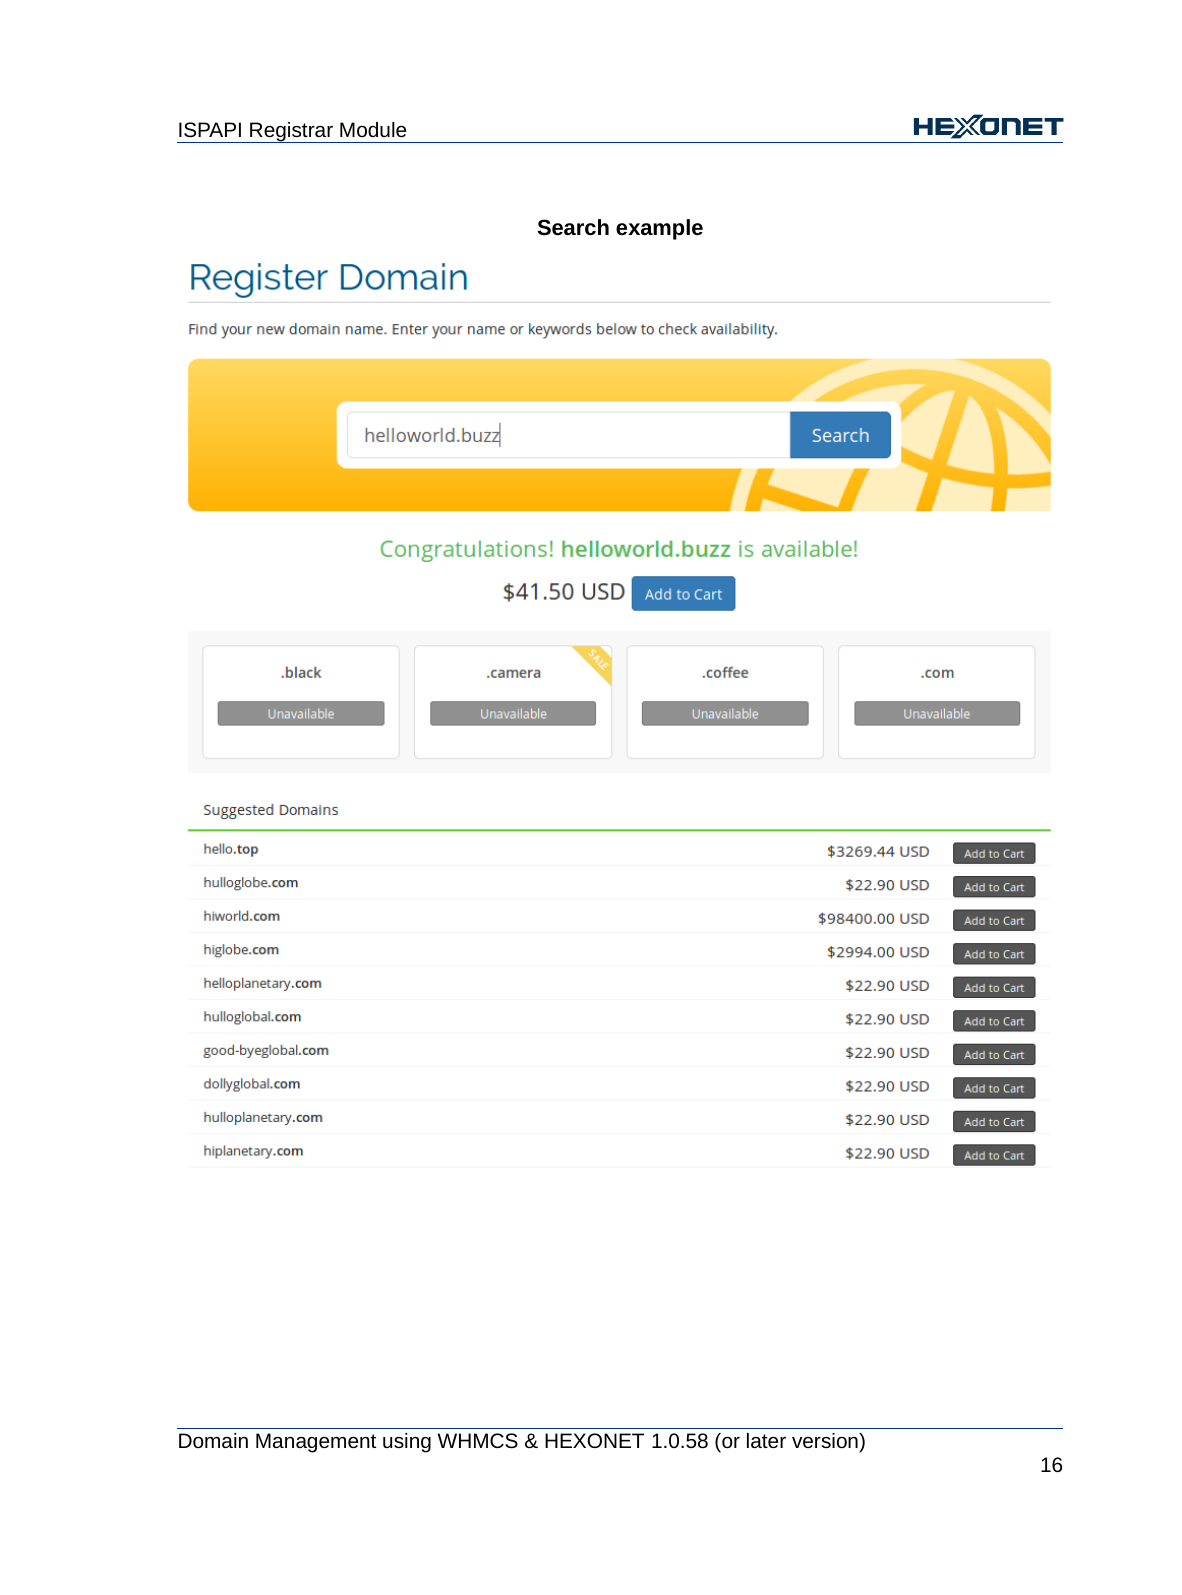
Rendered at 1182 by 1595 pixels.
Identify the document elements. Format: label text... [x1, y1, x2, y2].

text Search example [177, 215, 1063, 240]
picture [912, 113, 1065, 140]
picture [177, 252, 1063, 1185]
